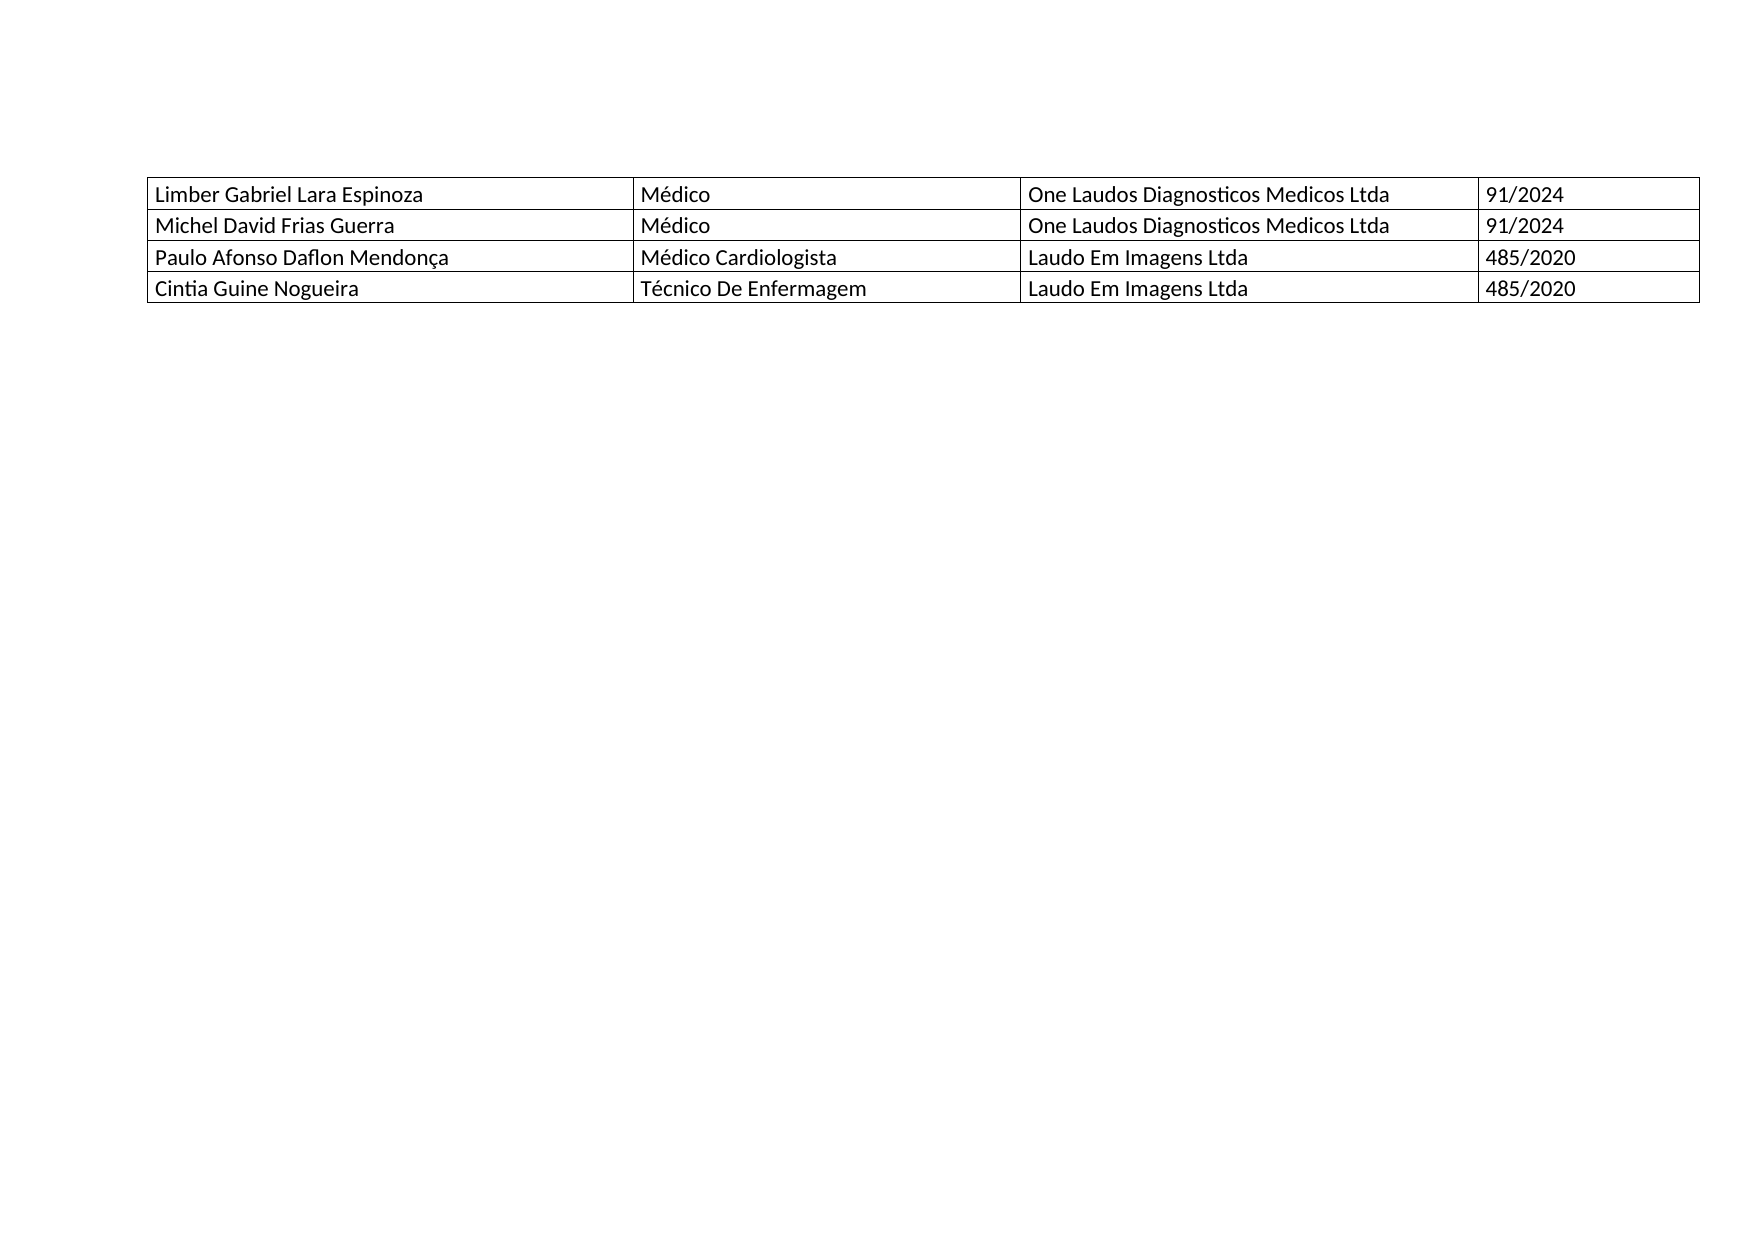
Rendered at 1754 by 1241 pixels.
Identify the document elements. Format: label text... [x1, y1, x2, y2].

table_cell Laudo Em Imagens Ltda [1021, 241, 1478, 271]
table_cell 485/2020 [1479, 241, 1699, 271]
table_cell 91/2024 [1479, 178, 1699, 208]
table_cell Paulo Afonso Daflon Mendonça [148, 241, 633, 271]
table_cell 485/2020 [1479, 272, 1699, 302]
table_cell Médico [634, 178, 1020, 208]
table_cell Michel David Frias Guerra [148, 210, 633, 240]
table_cell One Laudos Diagnosticos Medicos Ltda [1021, 178, 1478, 208]
table_cell Limber Gabriel Lara Espinoza [148, 178, 633, 208]
table_cell Médico [634, 210, 1020, 240]
table_cell One Laudos Diagnosticos Medicos Ltda [1021, 210, 1478, 240]
table_cell Técnico De Enfermagem [634, 272, 1020, 302]
table_cell Médico Cardiologista [634, 241, 1020, 271]
table_cell Cintia Guine Nogueira [148, 272, 633, 302]
table_cell Laudo Em Imagens Ltda [1021, 272, 1478, 302]
table_cell 91/2024 [1479, 210, 1699, 240]
